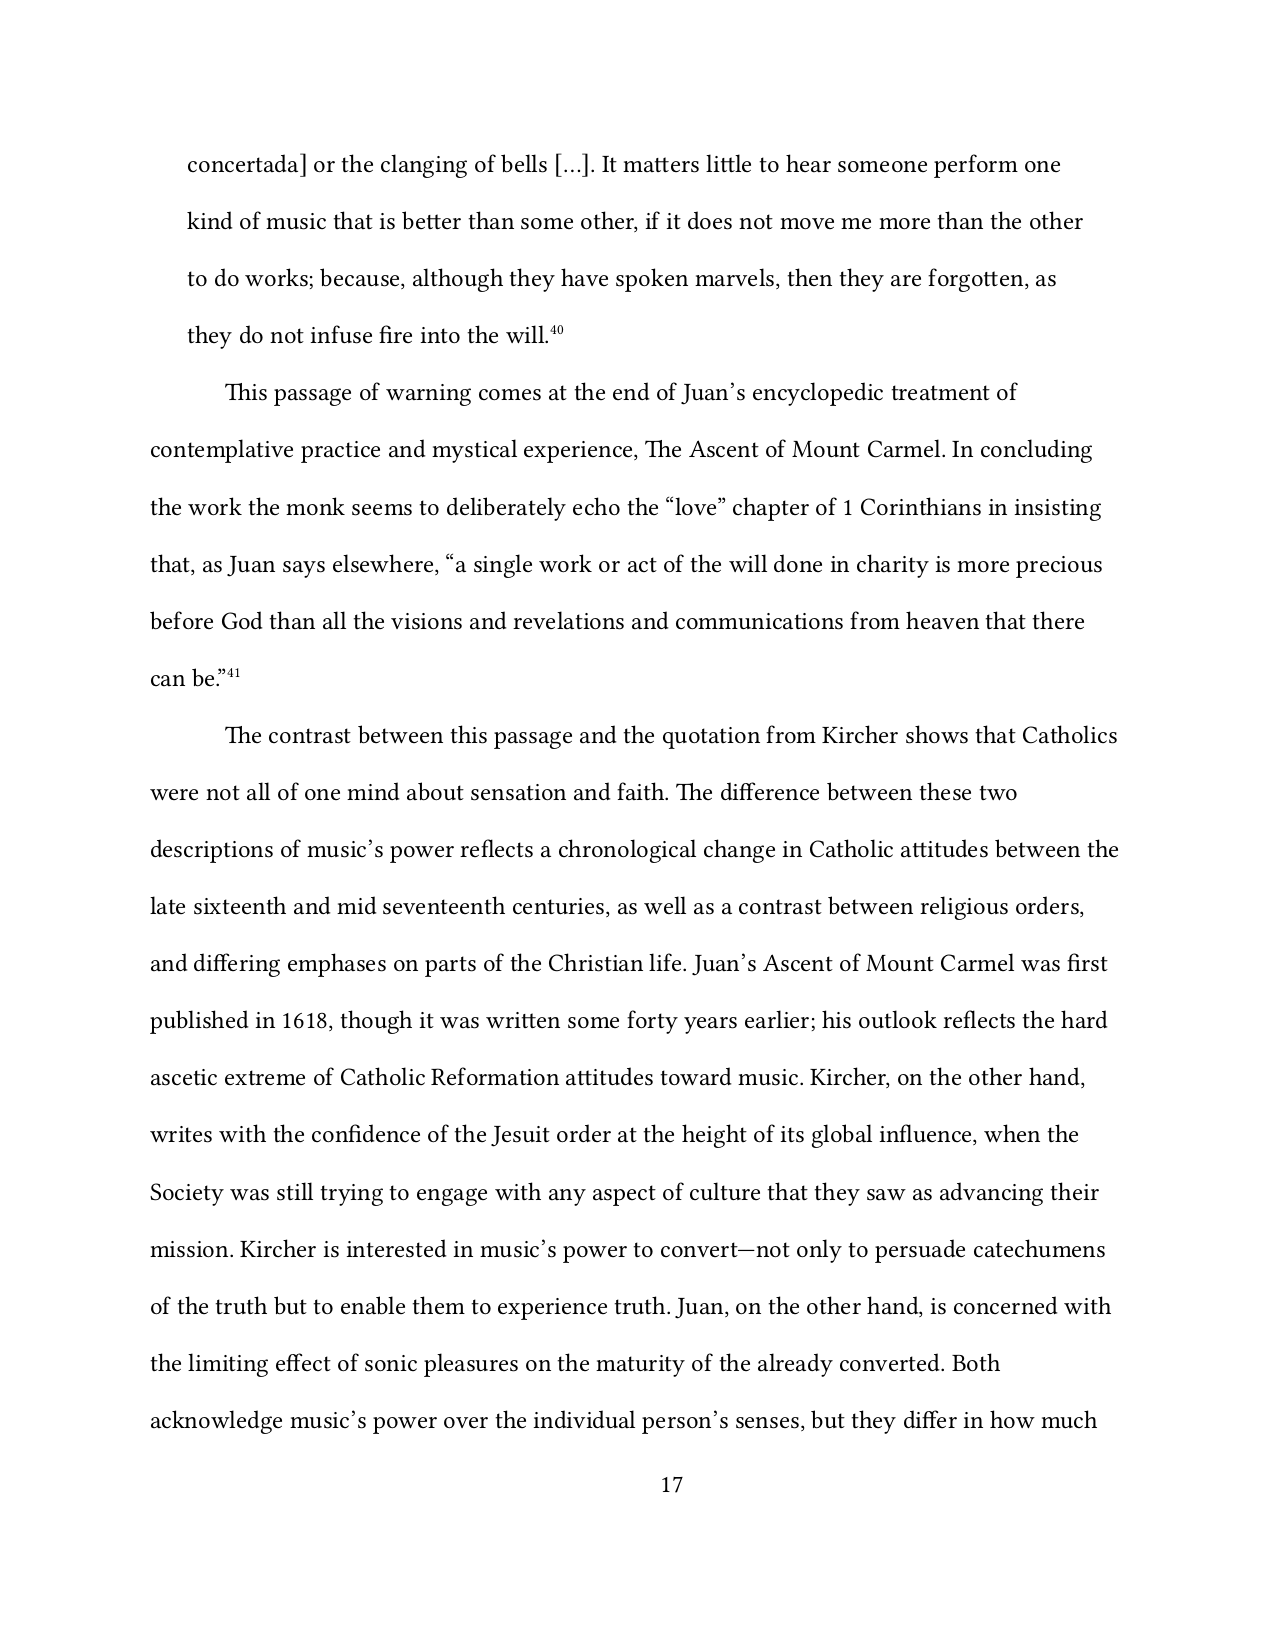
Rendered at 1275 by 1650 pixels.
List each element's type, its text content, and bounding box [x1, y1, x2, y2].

text concertada] or the clanging of bells […]. It matters little to hear someone perform one kind of music that is better than some other, if it does not move me more than the other to do works; because, although they have spoken marvels, then they are forgotten, as they do not infuse fire into the will. [187, 150, 1087, 350]
text The contrast between this passage and the quotation from Kircher shows that Catholics were not all of one mind about sensation and faith. The difference between these two descriptions of music’s power reflects a chronological change in Catholic attitudes between the late sixteenth and mid seventeenth centuries, as well as a contrast between religious orders, and differing emphases on parts of the Christian life. Juan’s Ascent of Mount Carmel was first published in 1618, though it was written some forty years earlier; his outlook reflects the hard ascetic extreme of Catholic Reformation attitudes toward music. Kircher, on the other hand, writes with the confidence of the Jesuit order at the height of its global influence, when the Society was still trying to engage with any aspect of culture that they saw as advancing their mission. Kircher is interested in music’s power to convert—not only to persuade catechumens of the truth but to enable them to experience truth. Juan, on the other hand, is concerned with the limiting effect of sonic pleasures on the maturity of the already converted. Both acknowledge music’s power over the individual person’s senses, but they differ in how much [150, 721, 1125, 1434]
text This passage of warning comes at the end of Juan’s encyclopedic treatment of contemplative practice and mystical experience, The Ascent of Mount Carmel. In concluding the work the monk seems to deliberately echo the “love” chapter of 1 Corinthians in insisting that, as Juan says elsewhere, “a single work or act of the will done in charity is more precious before God than all the visions and revelations and communications from heaven that there can be.” [150, 378, 1125, 692]
